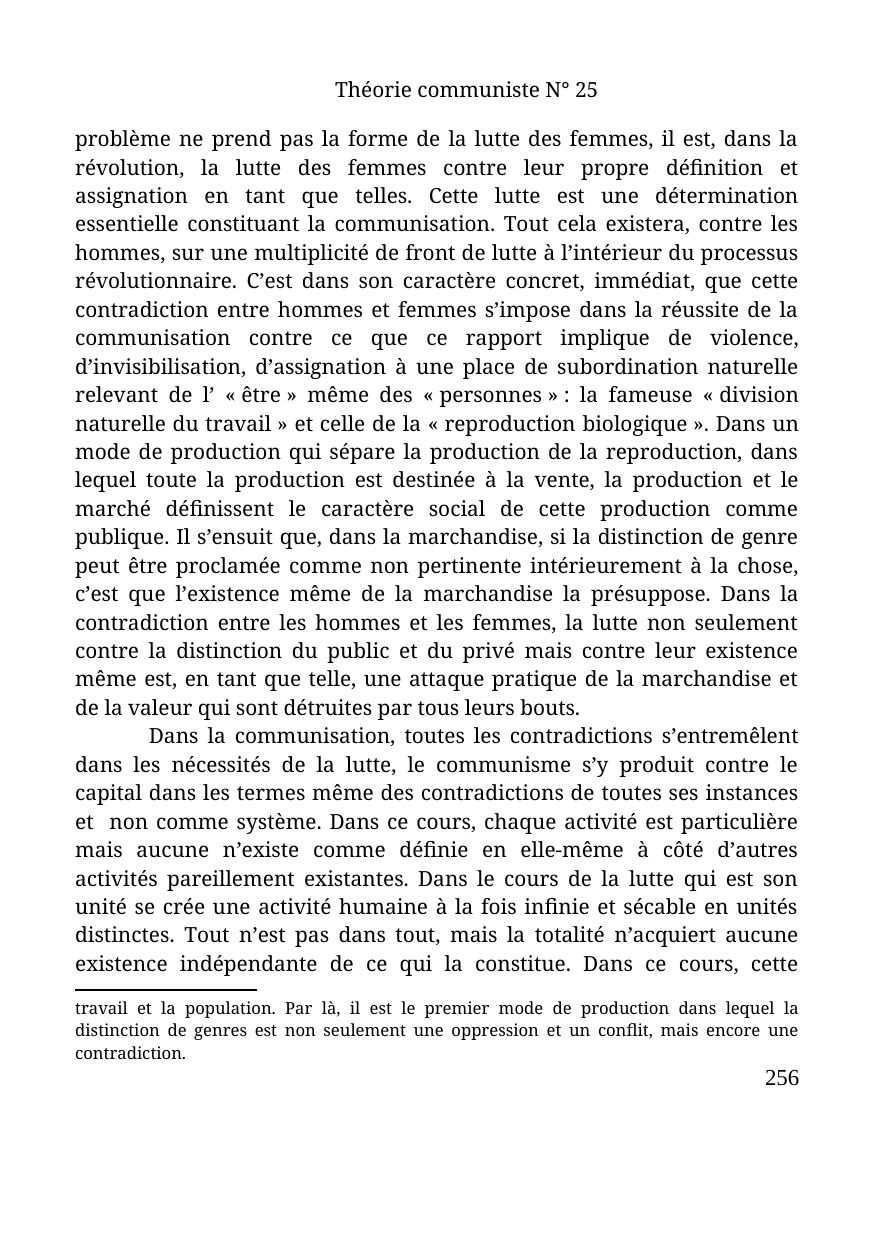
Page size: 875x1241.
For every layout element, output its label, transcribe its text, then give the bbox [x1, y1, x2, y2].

text problème ne prend pas la forme de la lutte des femmes, il est, dans la révolution, la lutte des femmes contre leur propre définition et assignation en tant que telles. Cette lutte est une détermination essentielle constituant la communisation. Tout cela existera, contre les hommes, sur une multiplicité de front de lutte à l’intérieur du processus révolutionnaire. C’est dans son caractère concret, immédiat, que cette contradiction entre hommes et femmes s’impose dans la réussite de la communisation contre ce que ce rapport implique de violence, d’invisibilisation, d’assignation à une place de subordination naturelle relevant de l’ « être » même des « personnes » : la fameuse « division naturelle du travail » et celle de la « reproduction biologique ». Dans un mode de production qui sépare la production de la reproduction, dans lequel toute la production est destinée à la vente, la production et le marché définissent le caractère social de cette production comme publique. Il s’ensuit que, dans la marchandise, si la distinction de genre peut être proclamée comme non pertinente intérieurement à la chose, c’est que l’existence même de la marchandise la présuppose. Dans la contradiction entre les hommes et les femmes, la lutte non seulement contre la distinction du public et du privé mais contre leur existence même est, en tant que telle, une attaque pratique de la marchandise et de la valeur qui sont détruites par tous leurs bouts. [75, 124, 799, 721]
text Dans la communisation, toutes les contradictions s’entremêlent dans les nécessités de la lutte, le communisme s’y produit contre le capital dans les termes même des contradictions de toutes ses instances et non comme système. Dans ce cours, chaque activité est particulière mais aucune n’existe comme définie en elle-même à côté d’autres activités pareillement existantes. Dans le cours de la lutte qui est son unité se crée une activité humaine à la fois infinie et sécable en unités distinctes. Tout n’est pas dans tout, mais la totalité n’acquiert aucune existence indépendante de ce qui la constitue. Dans ce cours, cette [75, 721, 799, 977]
text travail et la population. Par là, il est le premier mode de production dans lequel la distinction de genres est non seulement une oppression et un conflit, mais encore une contradiction. [75, 996, 799, 1064]
